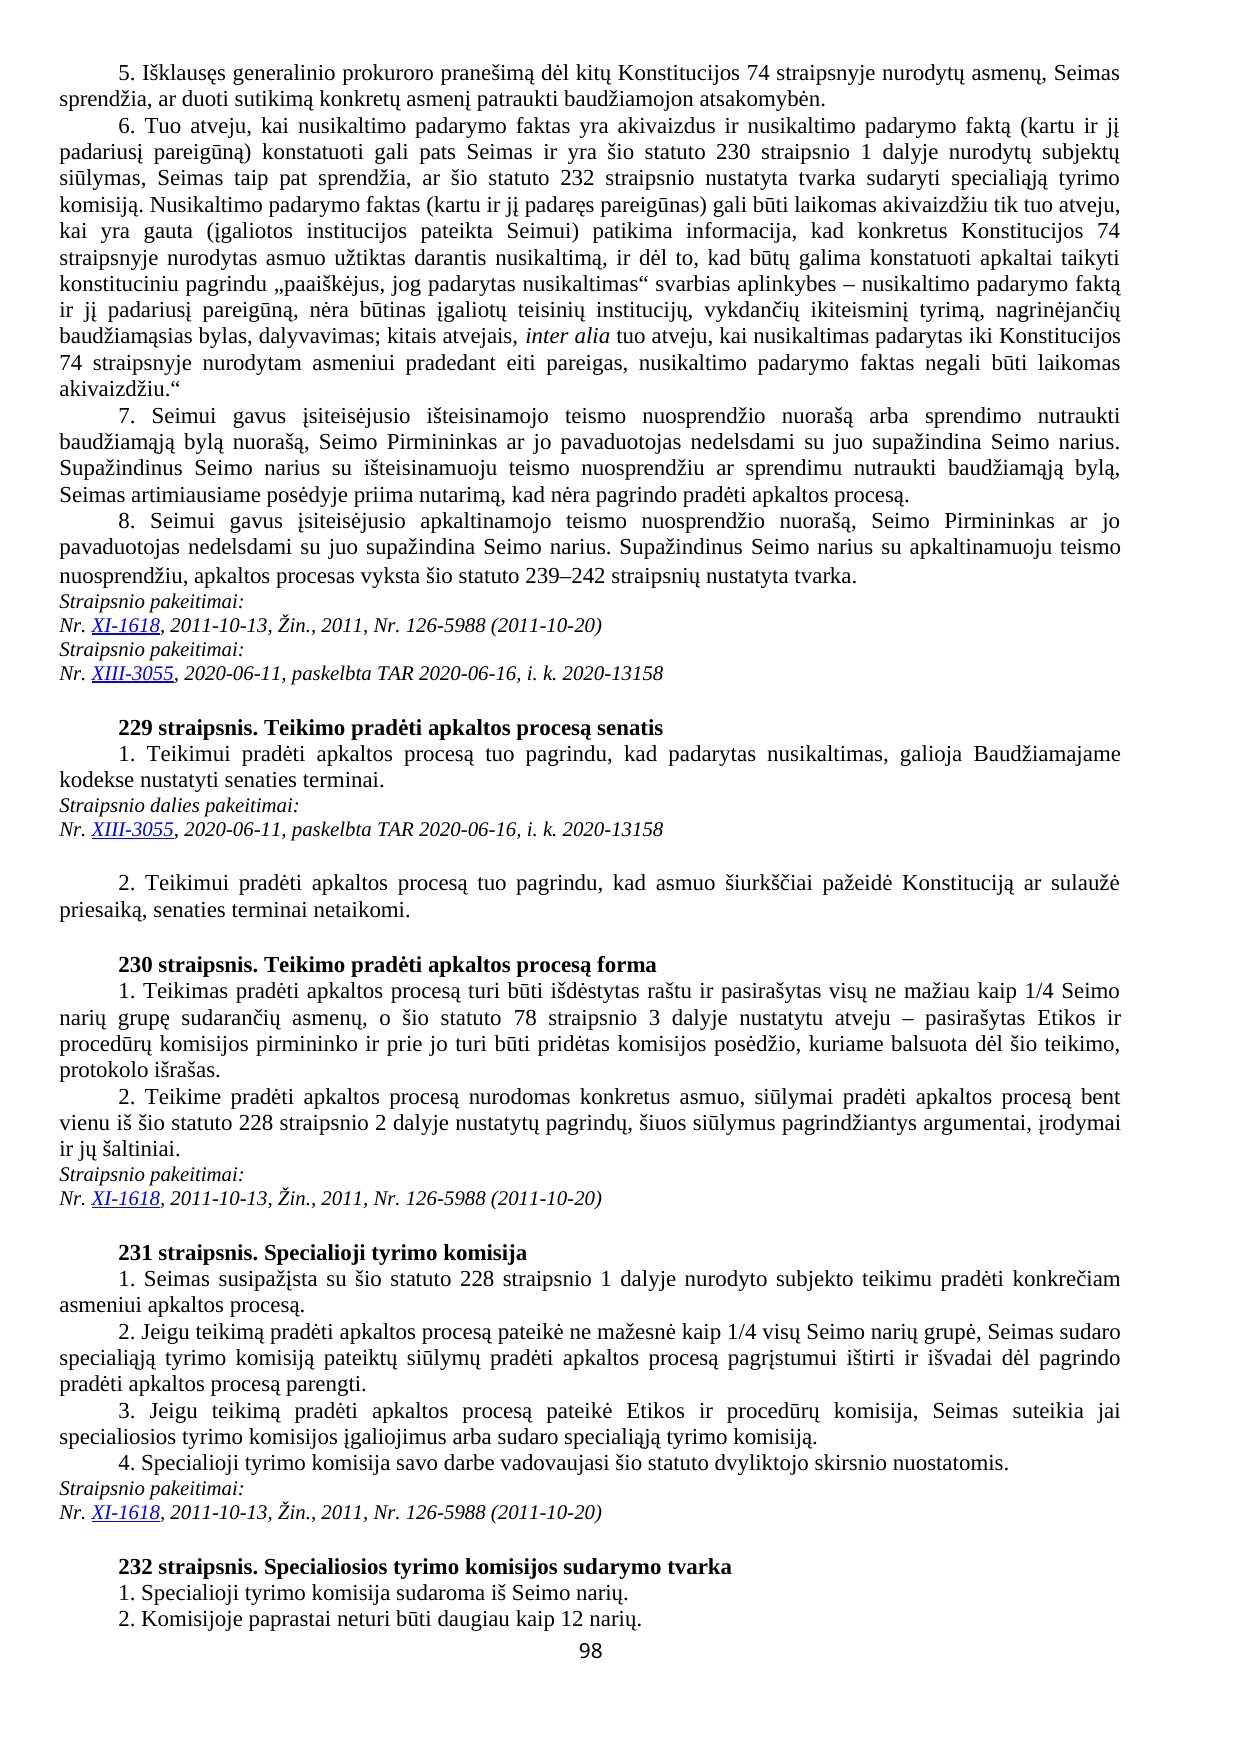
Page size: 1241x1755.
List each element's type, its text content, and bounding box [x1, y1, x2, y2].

text Straipsnio pakeitimai: [59, 1162, 1122, 1186]
text Straipsnio pakeitimai: [59, 637, 1122, 661]
text 1. Teikimas pradėti apkaltos procesą turi būti išdėstytas raštu ir pasirašytas visų ne mažiau kaip 1/4 Seimo narių grupę sudarančių asmenų, o šio statuto 78 straipsnio 3 dalyje nustatytu atveju – pasirašytas Etikos ir procedūrų komisijos pirmininko ir prie jo turi būti pridėtas komisijos posėdžio, kuriame balsuota dėl šio teikimo, protokolo išrašas. [59, 977, 1122, 1083]
text 7. Seimui gavus įsiteisėjusio išteisinamojo teismo nuosprendžio nuorašą arba sprendimo nutraukti baudžiamąją bylą nuorašą, Seimo Pirmininkas ar jo pavaduotojas nedelsdami su juo supažindina Seimo narius. Supažindinus Seimo narius su išteisinamuoju teismo nuosprendžiu ar sprendimu nutraukti baudžiamąją bylą, Seimas artimiausiame posėdyje priima nutarimą, kad nėra pagrindo pradėti apkaltos procesą. [59, 402, 1122, 507]
text 2. Jeigu teikimą pradėti apkaltos procesą pateikė ne mažesnė kaip 1/4 visų Seimo narių grupė, Seimas sudaro specialiąją tyrimo komisiją pateiktų siūlymų pradėti apkaltos procesą pagrįstumui ištirti ir išvadai dėl pagrindo pradėti apkaltos procesą parengti. [59, 1318, 1122, 1397]
text 3. Jeigu teikimą pradėti apkaltos procesą pateikė Etikos ir procedūrų komisija, Seimas suteikia jai specialiosios tyrimo komisijos įgaliojimus arba sudaro specialiąją tyrimo komisiją. [59, 1397, 1122, 1449]
text 231 straipsnis. Specialioji tyrimo komisija [59, 1239, 1122, 1265]
text 4. Specialioji tyrimo komisija savo darbe vadovaujasi šio statuto dvyliktojo skirsnio nuostatomis. [59, 1449, 1122, 1476]
text 2. Teikimui pradėti apkaltos procesą tuo pagrindu, kad asmuo šiurkščiai pažeidė Konstituciją ar sulaužė priesaiką, senaties terminai netaikomi. [59, 869, 1122, 922]
text 1. Specialioji tyrimo komisija sudaroma iš Seimo narių. [59, 1579, 1122, 1605]
text 1. Seimas susipažįsta su šio statuto 228 straipsnio 1 dalyje nurodyto subjekto teikimu pradėti konkrečiam asmeniui apkaltos procesą. [59, 1265, 1122, 1318]
text 2. Komisijoje paprastai neturi būti daugiau kaip 12 narių. [59, 1605, 1122, 1632]
text 2. Teikime pradėti apkaltos procesą nurodomas konkretus asmuo, siūlymai pradėti apkaltos procesą bent vienu iš šio statuto 228 straipsnio 2 dalyje nustatytų pagrindų, šiuos siūlymus pagrindžiantys argumentai, įrodymai ir jų šaltiniai. [59, 1083, 1122, 1162]
text Straipsnio pakeitimai: [59, 1476, 1122, 1500]
text 1. Teikimui pradėti apkaltos procesą tuo pagrindu, kad padarytas nusikaltimas, galioja Baudžiamajame kodekse nustatyti senaties terminai. [59, 740, 1122, 793]
text Nr. XI-1618, 2011-10-13, Žin., 2011, Nr. 126-5988 (2011-10-20) [59, 1186, 1122, 1210]
text Nr. XI-1618, 2011-10-13, Žin., 2011, Nr. 126-5988 (2011-10-20) [59, 613, 1122, 637]
text Straipsnio pakeitimai: [59, 588, 1122, 613]
text Nr. XI-1618, 2011-10-13, Žin., 2011, Nr. 126-5988 (2011-10-20) [59, 1500, 1122, 1524]
text 229 straipsnis. Teikimo pradėti apkaltos procesą senatis [59, 713, 1122, 740]
text 5. Išklausęs generalinio prokuroro pranešimą dėl kitų Konstitucijos 74 straipsnyje nurodytų asmenų, Seimas sprendžia, ar duoti sutikimą konkretų asmenį patraukti baudžiamojon atsakomybėn. [59, 59, 1122, 112]
text 230 straipsnis. Teikimo pradėti apkaltos procesą forma [59, 951, 1122, 977]
text Straipsnio dalies pakeitimai: [59, 793, 1122, 817]
text 8. Seimui gavus įsiteisėjusio apkaltinamojo teismo nuosprendžio nuorašą, Seimo Pirmininkas ar jo pavaduotojas nedelsdami su juo supažindina Seimo narius. Supažindinus Seimo narius su apkaltinamuoju teismo nuosprendžiu, apkaltos procesas vyksta šio statuto 239–242 straipsnių nustatyta tvarka. [59, 507, 1122, 588]
text 6. Tuo atveju, kai nusikaltimo padarymo faktas yra akivaizdus ir nusikaltimo padarymo faktą (kartu ir jį padariusį pareigūną) konstatuoti gali pats Seimas ir yra šio statuto 230 straipsnio 1 dalyje nurodytų subjektų siūlymas, Seimas taip pat sprendžia, ar šio statuto 232 straipsnio nustatyta tvarka sudaryti specialiąją tyrimo komisiją. Nusikaltimo padarymo faktas (kartu ir jį padaręs pareigūnas) gali būti laikomas akivaizdžiu tik tuo atveju, kai yra gauta (įgaliotos institucijos pateikta Seimui) patikima informacija, kad konkretus Konstitucijos 74 straipsnyje nurodytas asmuo užtiktas darantis nusikaltimą, ir dėl to, kad būtų galima konstatuoti apkaltai taikyti konstituciniu pagrindu „paaiškėjus, jog padarytas nusikaltimas“ svarbias aplinkybes – nusikaltimo padarymo faktą ir jį padariusį pareigūną, nėra būtinas įgaliotų teisinių institucijų, vykdančių ikiteisminį tyrimą, nagrinėjančių baudžiamąsias bylas, dalyvavimas; kitais atvejais, inter alia tuo atveju, kai nusikaltimas padarytas iki Konstitucijos 74 straipsnyje nurodytam asmeniui pradedant eiti pareigas, nusikaltimo padarymo faktas negali būti laikomas akivaizdžiu.“ [59, 112, 1122, 402]
text 232 straipsnis. Specialiosios tyrimo komisijos sudarymo tvarka [59, 1553, 1122, 1579]
text Nr. XIII-3055, 2020-06-11, paskelbta TAR 2020-06-16, i. k. 2020-13158 [59, 817, 1122, 841]
text Nr. XIII-3055, 2020-06-11, paskelbta TAR 2020-06-16, i. k. 2020-13158 [59, 661, 1122, 685]
